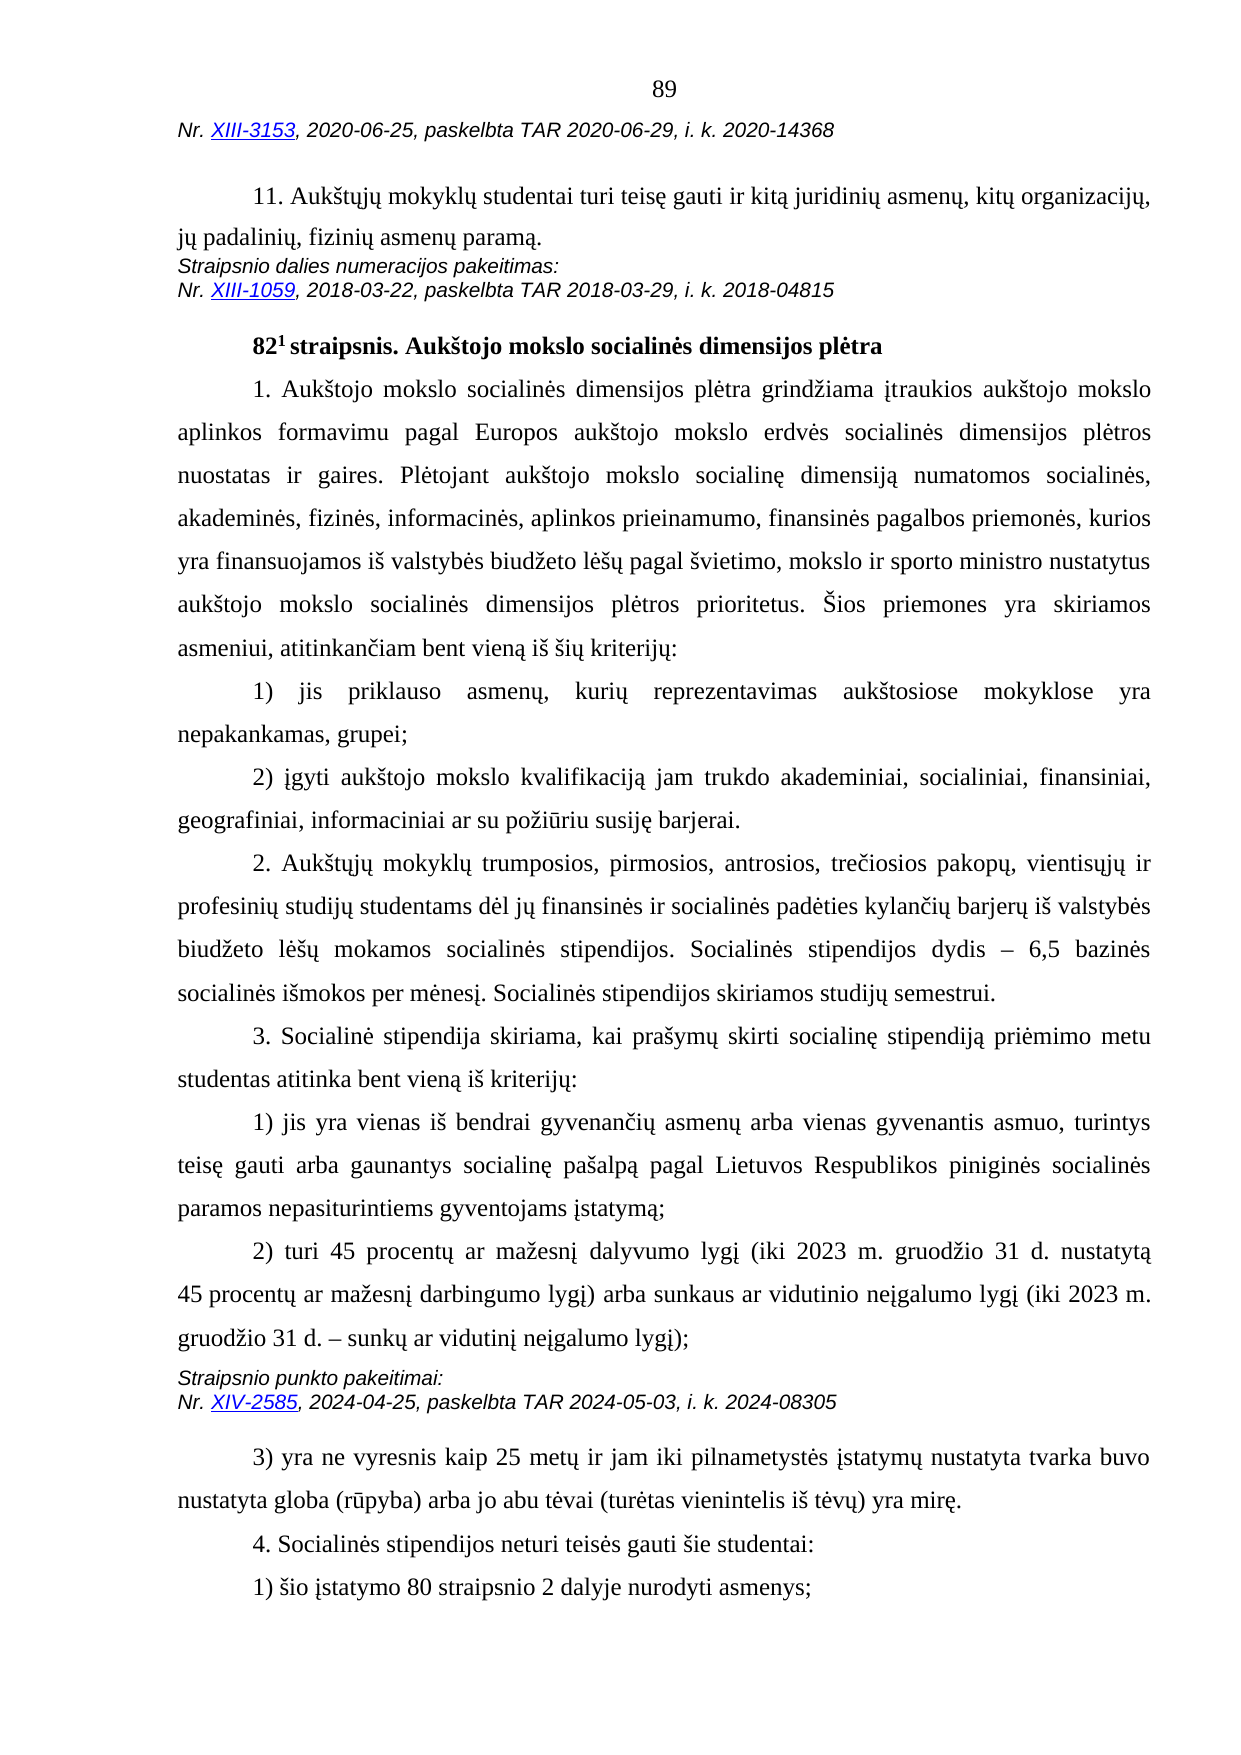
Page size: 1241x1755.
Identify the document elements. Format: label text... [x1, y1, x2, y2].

text Nr. XIII-3153, 2020-06-25, paskelbta TAR 2020-06-29, i. k. 2020-14368 [177, 118, 1152, 142]
text Straipsnio dalies numeracijos pakeitimas: [177, 254, 1152, 278]
text 3) yra ne vyresnis kaip 25 metų ir jam iki pilnametystės įstatymų nustatyta tvarka buvo nustatyta globa (rūpyba) arba jo abu tėvai (turėtas vienintelis iš tėvų) yra mirę. [177, 1442, 1152, 1514]
text 4. Socialinės stipendijos neturi teisės gauti šie studentai: [177, 1529, 1152, 1557]
text 2) turi 45 procentų ar mažesnį dalyvumo lygį (iki 2023 m. gruodžio 31 d. nustatytą 45 procentų ar mažesnį darbingumo lygį) arba sunkaus ar vidutinio neįgalumo lygį (iki 2023 m. gruodžio 31 d. – sunkų ar vidutinį neįgalumo lygį); [177, 1236, 1152, 1351]
text 821 straipsnis. Aukštojo mokslo socialinės dimensijos plėtra [177, 331, 1152, 359]
text 1) jis yra vienas iš bendrai gyvenančių asmenų arba vienas gyvenantis asmuo, turintys teisę gauti arba gaunantys socialinę pašalpą pagal Lietuvos Respublikos piniginės socialinės paramos nepasiturintiems gyventojams įstatymą; [177, 1107, 1152, 1222]
text Nr. XIV-2585, 2024-04-25, paskelbta TAR 2024-05-03, i. k. 2024-08305 [177, 1390, 1152, 1414]
text 3. Socialinė stipendija skiriama, kai prašymų skirti socialinę stipendiją priėmimo metu studentas atitinka bent vieną iš kriterijų: [177, 1021, 1152, 1093]
text Straipsnio punkto pakeitimai: [177, 1366, 1152, 1390]
text 11. Aukštųjų mokyklų studentai turi teisę gauti ir kitą juridinių asmenų, kitų organizacijų, jų padalinių, fizinių asmenų paramą. [177, 171, 1152, 254]
text 2. Aukštųjų mokyklų trumposios, pirmosios, antrosios, trečiosios pakopų, vientisųjų ir profesinių studijų studentams dėl jų finansinės ir socialinės padėties kylančių barjerų iš valstybės biudžeto lėšų mokamos socialinės stipendijos. Socialinės stipendijos dydis – 6,5 bazinės socialinės išmokos per mėnesį. Socialinės stipendijos skiriamos studijų semestrui. [177, 848, 1152, 1006]
text 1) jis priklauso asmenų, kurių reprezentavimas aukštosiose mokyklose yra nepakankamas, grupei; [177, 676, 1152, 748]
text Nr. XIII-1059, 2018-03-22, paskelbta TAR 2018-03-29, i. k. 2018-04815 [177, 278, 1152, 302]
text 2) įgyti aukštojo mokslo kvalifikaciją jam trukdo akademiniai, socialiniai, finansiniai, geografiniai, informaciniai ar su požiūriu susiję barjerai. [177, 762, 1152, 834]
text 1) šio įstatymo 80 straipsnio 2 dalyje nurodyti asmenys; [177, 1572, 1152, 1601]
text 1. Aukštojo mokslo socialinės dimensijos plėtra grindžiama įtraukios aukštojo mokslo aplinkos formavimu pagal Europos aukštojo mokslo erdvės socialinės dimensijos plėtros nuostatas ir gaires. Plėtojant aukštojo mokslo socialinę dimensiją numatomos socialinės, akademinės, fizinės, informacinės, aplinkos prieinamumo, finansinės pagalbos priemonės, kurios yra finansuojamos iš valstybės biudžeto lėšų pagal švietimo, mokslo ir sporto ministro nustatytus aukštojo mokslo socialinės dimensijos plėtros prioritetus. Šios priemones yra skiriamos asmeniui, atitinkančiam bent vieną iš šių kriterijų: [177, 374, 1152, 661]
